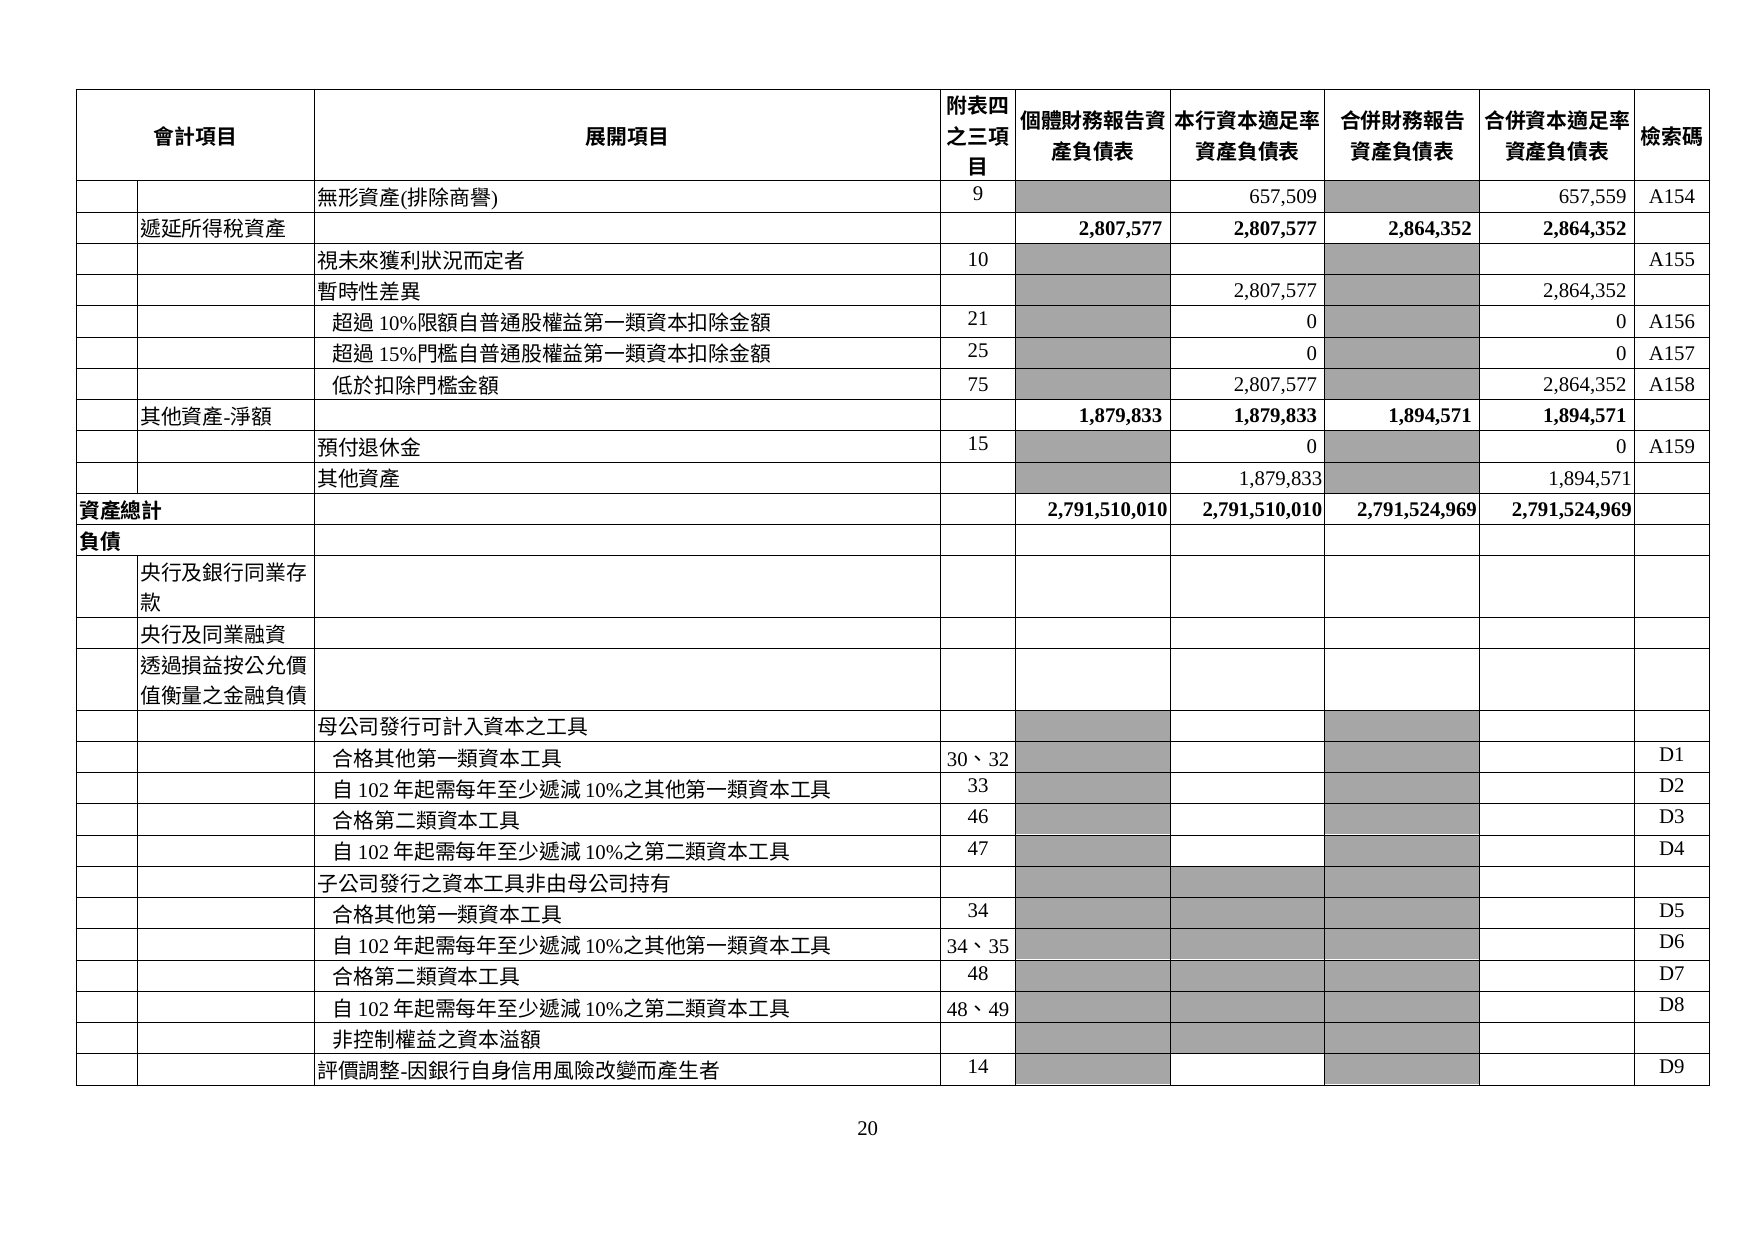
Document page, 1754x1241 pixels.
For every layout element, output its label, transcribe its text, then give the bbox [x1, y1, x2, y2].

table_header 合併財務報告 資產負債表 [1325, 90, 1479, 180]
table_cell 合格其他第一類資本工具 [315, 898, 940, 928]
table_cell 14 [941, 1054, 1015, 1084]
table_cell [1016, 338, 1170, 368]
table_cell D9 [1635, 1054, 1709, 1084]
table_cell 30、32 [941, 742, 1015, 772]
table_cell [1325, 1054, 1479, 1084]
table_cell 超過10%限額自普通股權益第一類資本扣除金額 [315, 306, 940, 337]
table_cell 2,864,352 [1480, 369, 1634, 399]
table_cell [1016, 275, 1170, 305]
table_cell [1480, 898, 1634, 928]
table_cell [1325, 898, 1479, 928]
table_cell 2,807,577 [1016, 213, 1170, 243]
table_cell [1016, 773, 1170, 803]
table_cell 其他資產-淨額 [138, 400, 314, 430]
table_cell [941, 463, 1015, 493]
table_cell [1325, 181, 1479, 212]
table_cell [1325, 961, 1479, 991]
table_cell [138, 992, 314, 1022]
table_cell [1480, 773, 1634, 803]
table_cell 低於扣除門檻金額 [315, 369, 940, 399]
table_cell [77, 463, 137, 493]
table_cell [315, 525, 940, 555]
table_cell [315, 618, 940, 648]
table_cell [138, 773, 314, 803]
table_cell 央行及同業融資 [138, 618, 314, 648]
table_cell A156 [1635, 306, 1709, 337]
table_header 檢索碼 [1635, 90, 1709, 180]
table_cell [77, 275, 137, 305]
table_cell 0 [1171, 431, 1324, 462]
table_cell [1171, 649, 1324, 709]
table_cell 47 [941, 836, 1015, 866]
table_cell [77, 836, 137, 866]
table_cell [1016, 898, 1170, 928]
table_cell A155 [1635, 244, 1709, 274]
table_cell D3 [1635, 804, 1709, 834]
table_cell [77, 338, 137, 368]
table_cell [1016, 369, 1170, 399]
table_cell [1480, 711, 1634, 741]
table_cell [1480, 992, 1634, 1022]
table_cell [1325, 244, 1479, 274]
table_cell [1325, 929, 1479, 959]
table_cell [1016, 556, 1170, 617]
table_cell D1 [1635, 742, 1709, 772]
table_cell 0 [1480, 306, 1634, 337]
table_cell [1171, 244, 1324, 274]
table_cell 46 [941, 804, 1015, 834]
table_cell [1171, 773, 1324, 803]
table_cell 48 [941, 961, 1015, 991]
table_cell [941, 649, 1015, 709]
table_cell [138, 742, 314, 772]
table_cell [138, 1023, 314, 1053]
table_cell [138, 836, 314, 866]
table_cell [1480, 1054, 1634, 1084]
table_cell [77, 431, 137, 462]
table_cell 21 [941, 306, 1015, 337]
table_cell 0 [1171, 306, 1324, 337]
table_cell [1325, 306, 1479, 337]
table_cell [1016, 961, 1170, 991]
table_cell [1016, 804, 1170, 834]
table_cell 暫時性差異 [315, 275, 940, 305]
table_cell [1325, 711, 1479, 741]
table_cell [77, 1023, 137, 1053]
table_cell 10 [941, 244, 1015, 274]
table_cell [138, 431, 314, 462]
table_cell [1325, 275, 1479, 305]
table_cell [77, 961, 137, 991]
table_cell [1171, 836, 1324, 866]
table_cell [941, 525, 1015, 555]
table_cell 2,791,524,969 [1325, 494, 1479, 524]
table_cell [941, 275, 1015, 305]
table_cell [1171, 742, 1324, 772]
table_cell [1016, 992, 1170, 1022]
table_cell [1635, 649, 1709, 709]
table_cell [1171, 992, 1324, 1022]
table_cell [1325, 369, 1479, 399]
table_cell 負債 [77, 525, 314, 555]
table_header 合併資本適足率 資產負債表 [1480, 90, 1634, 180]
table_cell [941, 711, 1015, 741]
table_cell 遞延所得稅資產 [138, 213, 314, 243]
table_header 個體財務報告資產負債表 [1016, 90, 1170, 180]
table_cell [1171, 556, 1324, 617]
table_cell [1480, 649, 1634, 709]
table_cell D8 [1635, 992, 1709, 1022]
table_cell 資產總計 [77, 494, 314, 524]
table_cell 自102年起需每年至少遞減10%之其他第一類資本工具 [315, 929, 940, 959]
table_cell 2,864,352 [1480, 275, 1634, 305]
table_cell [1171, 1054, 1324, 1084]
table_cell [1325, 618, 1479, 648]
table_cell [1016, 463, 1170, 493]
table_cell [1635, 275, 1709, 305]
table_cell D7 [1635, 961, 1709, 991]
table_cell [1480, 1023, 1634, 1053]
table_cell [941, 556, 1015, 617]
table_cell [1016, 742, 1170, 772]
table_cell [1635, 618, 1709, 648]
table_cell [138, 244, 314, 274]
table_cell [1325, 649, 1479, 709]
table_cell [77, 929, 137, 959]
table_cell A157 [1635, 338, 1709, 368]
table_cell A154 [1635, 181, 1709, 212]
table_cell D2 [1635, 773, 1709, 803]
table_cell [1325, 431, 1479, 462]
table_cell [941, 400, 1015, 430]
table_cell 2,807,577 [1171, 369, 1324, 399]
table_cell [1171, 961, 1324, 991]
table_cell 9 [941, 181, 1015, 212]
table_cell 合格其他第一類資本工具 [315, 742, 940, 772]
table_cell [1171, 1023, 1324, 1053]
table_cell [1635, 400, 1709, 430]
table_cell [1325, 836, 1479, 866]
table_cell [77, 649, 137, 709]
table_cell [1480, 244, 1634, 274]
table_cell [941, 867, 1015, 897]
table_cell 657,559 [1480, 181, 1634, 212]
table_cell D6 [1635, 929, 1709, 959]
table_cell [1325, 804, 1479, 834]
table_cell [1480, 929, 1634, 959]
table_cell [1635, 1023, 1709, 1053]
table_cell [77, 400, 137, 430]
table_cell [315, 649, 940, 709]
table_cell 1,894,571 [1480, 463, 1634, 493]
table_cell [138, 338, 314, 368]
table_cell [138, 463, 314, 493]
table_cell 0 [1480, 431, 1634, 462]
table_cell [1325, 773, 1479, 803]
table_cell [138, 275, 314, 305]
table_cell [1480, 836, 1634, 866]
table_cell 央行及銀行同業存款 [138, 556, 314, 617]
table_cell 2,864,352 [1325, 213, 1479, 243]
table_cell [1171, 525, 1324, 555]
table_cell [1325, 867, 1479, 897]
table_cell [77, 992, 137, 1022]
table_cell [77, 181, 137, 212]
table_cell [1635, 867, 1709, 897]
table_header 本行資本適足率 資產負債表 [1171, 90, 1324, 180]
table_cell 無形資產(排除商譽) [315, 181, 940, 212]
table_cell 0 [1171, 338, 1324, 368]
table_cell [1480, 618, 1634, 648]
table_cell [138, 369, 314, 399]
table_cell [1171, 867, 1324, 897]
table_cell 2,807,577 [1171, 275, 1324, 305]
table_cell 1,894,571 [1480, 400, 1634, 430]
table_cell [77, 556, 137, 617]
table_cell 其他資產 [315, 463, 940, 493]
table_cell [1480, 804, 1634, 834]
table_cell 48、49 [941, 992, 1015, 1022]
table_cell [77, 213, 137, 243]
table_header 附表四之三項目 [941, 90, 1015, 180]
table_cell [1171, 898, 1324, 928]
table_cell [138, 306, 314, 337]
table_cell [1016, 244, 1170, 274]
table_cell [77, 306, 137, 337]
table_cell 2,791,510,010 [1016, 494, 1170, 524]
table_cell [138, 711, 314, 741]
table_cell [77, 742, 137, 772]
table_cell [1016, 929, 1170, 959]
table_cell [941, 494, 1015, 524]
table_cell [1171, 711, 1324, 741]
table_cell 2,791,524,969 [1480, 494, 1634, 524]
table_cell 34 [941, 898, 1015, 928]
table_cell 超過15%門檻自普通股權益第一類資本扣除金額 [315, 338, 940, 368]
table_cell [1635, 494, 1709, 524]
table_cell [315, 556, 940, 617]
table_cell 評價調整-因銀行自身信用風險改變而產生者 [315, 1054, 940, 1084]
table_cell 34、35 [941, 929, 1015, 959]
table_cell [77, 773, 137, 803]
table_cell 25 [941, 338, 1015, 368]
table_cell 33 [941, 773, 1015, 803]
table_cell 657,509 [1171, 181, 1324, 212]
table_cell [1635, 525, 1709, 555]
table_cell 15 [941, 431, 1015, 462]
table_cell [1016, 525, 1170, 555]
table_cell [138, 867, 314, 897]
table_cell [1325, 742, 1479, 772]
table_cell [315, 400, 940, 430]
table_cell 1,879,833 [1171, 463, 1324, 493]
table_cell [1635, 213, 1709, 243]
table_cell [77, 804, 137, 834]
table_cell A159 [1635, 431, 1709, 462]
table_cell [1325, 556, 1479, 617]
table_cell [77, 618, 137, 648]
table_cell [1171, 804, 1324, 834]
table_cell [77, 898, 137, 928]
table_cell [1635, 463, 1709, 493]
table_cell [138, 804, 314, 834]
table_cell 2,807,577 [1171, 213, 1324, 243]
table_cell [1325, 1023, 1479, 1053]
table_cell [1016, 649, 1170, 709]
table_cell A158 [1635, 369, 1709, 399]
table_cell 視未來獲利狀況而定者 [315, 244, 940, 274]
table_cell [1016, 1023, 1170, 1053]
table_cell [1016, 836, 1170, 866]
table_cell [1480, 525, 1634, 555]
table_cell [1480, 961, 1634, 991]
table_cell 2,791,510,010 [1171, 494, 1324, 524]
table_cell [138, 1054, 314, 1084]
table_cell 非控制權益之資本溢額 [315, 1023, 940, 1053]
table_cell 母公司發行可計入資本之工具 [315, 711, 940, 741]
table_cell [1016, 618, 1170, 648]
table_cell [1325, 338, 1479, 368]
table_cell [1171, 618, 1324, 648]
table_cell [1016, 306, 1170, 337]
table_cell [138, 929, 314, 959]
table_header 展開項目 [315, 90, 940, 180]
table_cell 自102年起需每年至少遞減10%之其他第一類資本工具 [315, 773, 940, 803]
table_cell [1016, 431, 1170, 462]
table_cell [1480, 867, 1634, 897]
table_cell 預付退休金 [315, 431, 940, 462]
table_cell [1480, 742, 1634, 772]
table_cell [1635, 711, 1709, 741]
table_cell [1016, 1054, 1170, 1084]
table_cell 自102年起需每年至少遞減10%之第二類資本工具 [315, 836, 940, 866]
table_cell [77, 369, 137, 399]
table_cell [1325, 463, 1479, 493]
table_cell D5 [1635, 898, 1709, 928]
table_cell 2,864,352 [1480, 213, 1634, 243]
table_cell 1,879,833 [1016, 400, 1170, 430]
table_cell 自102年起需每年至少遞減10%之第二類資本工具 [315, 992, 940, 1022]
table_cell [77, 711, 137, 741]
table_cell [315, 494, 940, 524]
table_cell 0 [1480, 338, 1634, 368]
table_cell [1016, 867, 1170, 897]
table_cell [941, 618, 1015, 648]
table_cell D4 [1635, 836, 1709, 866]
table_cell 合格第二類資本工具 [315, 961, 940, 991]
table_cell [941, 213, 1015, 243]
table_cell [1325, 525, 1479, 555]
table_cell [138, 961, 314, 991]
table_cell [315, 213, 940, 243]
table_header 會計項目 [77, 90, 314, 180]
table_cell 75 [941, 369, 1015, 399]
table_cell [138, 898, 314, 928]
table_cell [138, 181, 314, 212]
table_cell [1325, 992, 1479, 1022]
table_cell 子公司發行之資本工具非由母公司持有 [315, 867, 940, 897]
table_cell [1016, 181, 1170, 212]
table_cell [77, 867, 137, 897]
table_cell 透過損益按公允價值衡量之金融負債 [138, 649, 314, 709]
table_cell 1,879,833 [1171, 400, 1324, 430]
table_cell [1480, 556, 1634, 617]
table_cell 1,894,571 [1325, 400, 1479, 430]
table_cell [77, 244, 137, 274]
table_cell [77, 1054, 137, 1084]
table_cell 合格第二類資本工具 [315, 804, 940, 834]
table_cell [1171, 929, 1324, 959]
table_cell [1635, 556, 1709, 617]
table_cell [1016, 711, 1170, 741]
table_cell [941, 1023, 1015, 1053]
